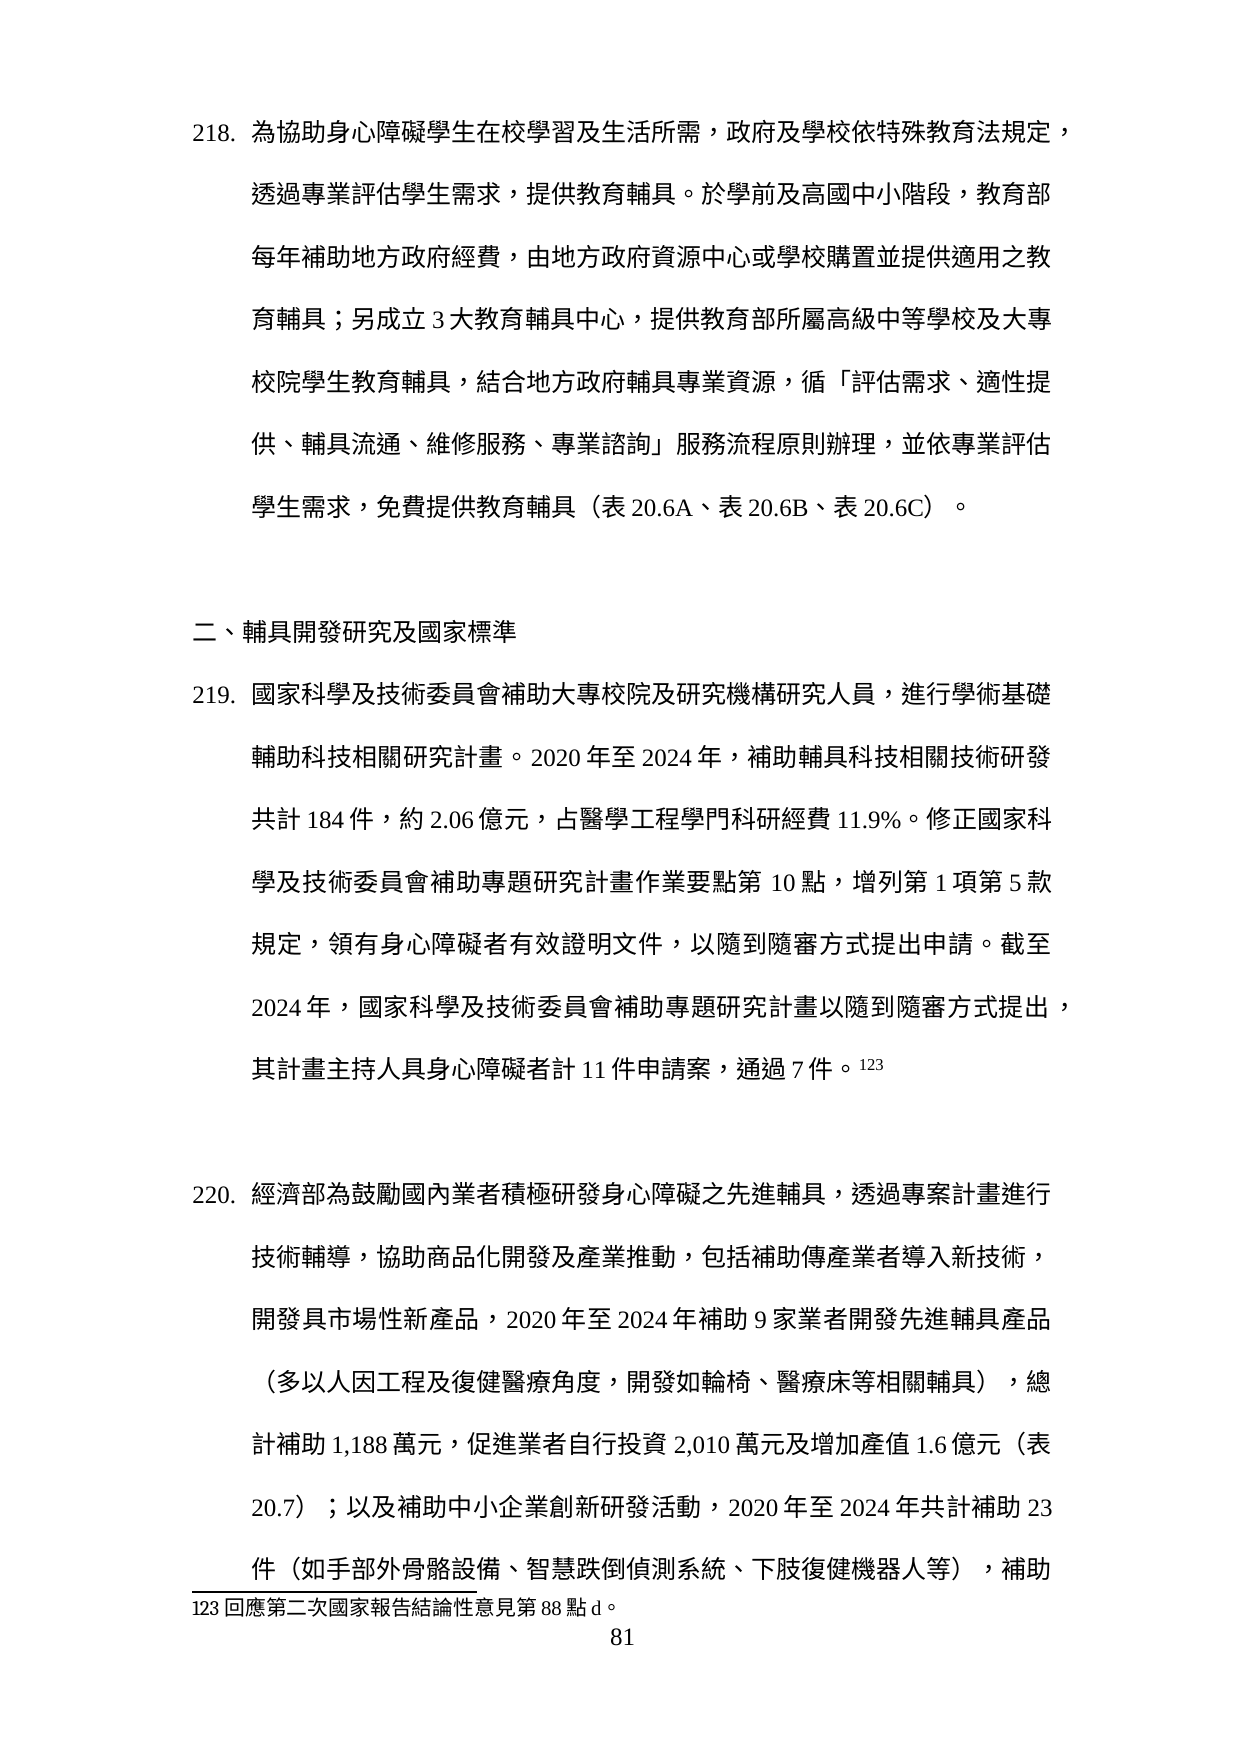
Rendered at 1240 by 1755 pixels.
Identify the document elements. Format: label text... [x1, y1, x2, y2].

list 為協助身心障礙學生在校學習及生活所需，政府及學校依特殊教育法規定，透過專業評估學生需求，提供教育輔具。於學前及高國中小階段，教育部每年補助地方政府經費，由地方政府資源中心或學校購置並提供適用之教育輔具；另成立3大教育輔具中心，提供教育部所屬高級中等學校及大專校院學生教育輔具，結合地方政府輔具專業資源，循「評估需求、適性提供、輔具流通、維修服務、專業諮詢」服務流程原則辦理，並依專業評估學生需求，免費提供教育輔具（表20.6A、表20.6B、表20.6C）。 [192, 89, 1052, 526]
text 二、輔具開發研究及國家標準 [192, 589, 1052, 651]
list 國家科學及技術委員會補助大專校院及研究機構研究人員，進行學術基礎輔助科技相關研究計畫。2020年至2024年，補助輔具科技相關技術研發共計184件，約2.06億元，占醫學工程學門科研經費11.9%。修正國家科學及技術委員會補助專題研究計畫作業要點第10點，增列第1項第5款規定，領有身心障礙者有效證明文件，以隨到隨審方式提出申請。截至2024年，國家科學及技術委員會補助專題研究計畫以隨到隨審方式提出，其計畫主持人具身心障礙者計11件申請案，通過7件。 [192, 651, 1052, 1089]
list 經濟部為鼓勵國內業者積極研發身心障礙之先進輔具，透過專案計畫進行技術輔導，協助商品化開發及產業推動，包括補助傳產業者導入新技術，開發具市場性新產品，2020年至2024年補助9家業者開發先進輔具產品（多以人因工程及復健醫療角度，開發如輪椅、醫療床等相關輔具），總計補助1,188萬元，促進業者自行投資2,010萬元及增加產值1.6億元（表20.7）；以及補助中小企業創新研發活動，2020年至2024年共計補助23件（如手部外骨骼設備、智慧跌倒偵測系統、下肢復健機器人等），補助 [192, 1151, 1052, 1589]
list 回應第二次國家報告結論性意見第88點d。 [192, 1592, 1052, 1622]
